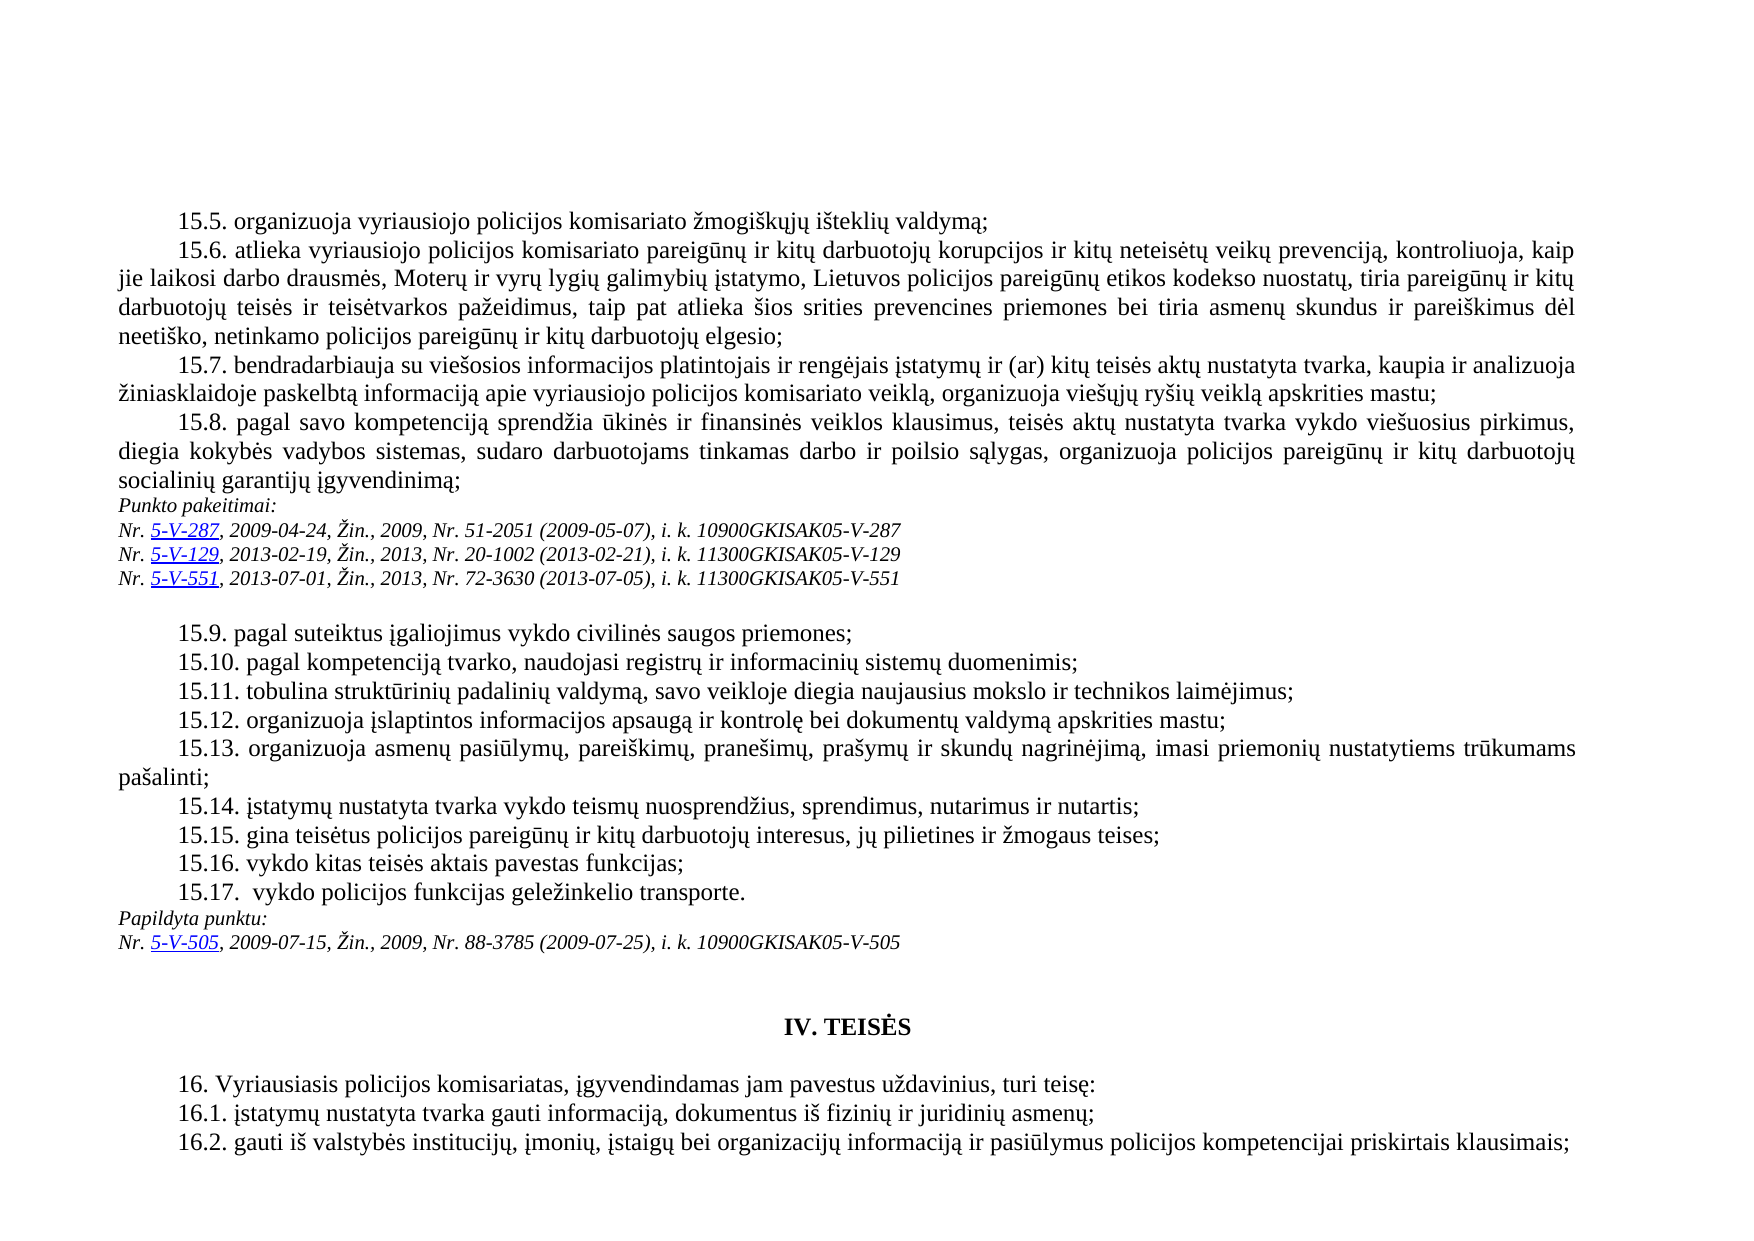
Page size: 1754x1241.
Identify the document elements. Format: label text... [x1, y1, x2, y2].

text 15.8. pagal savo kompetenciją sprendžia ūkinės ir finansinės veiklos klausimus, teisės aktų nustatyta tvarka vykdo viešuosius pirkimus, diegia kokybės vadybos sistemas, sudaro darbuotojams tinkamas darbo ir poilsio sąlygas, organizuoja policijos pareigūnų ir kitų darbuotojų socialinių garantijų įgyvendinimą; [118, 407, 1577, 493]
text 15.5. organizuoja vyriausiojo policijos komisariato žmogiškųjų išteklių valdymą; [118, 206, 1577, 235]
text 16. Vyriausiasis policijos komisariatas, įgyvendindamas jam pavestus uždavinius, turi teisę: [118, 1069, 1577, 1098]
text 16.1. įstatymų nustatyta tvarka gauti informaciją, dokumentus iš fizinių ir juridinių asmenų; [118, 1098, 1577, 1127]
text 15.7. bendradarbiauja su viešosios informacijos platintojais ir rengėjais įstatymų ir (ar) kitų teisės aktų nustatyta tvarka, kaupia ir analizuoja žiniasklaidoje paskelbtą informaciją apie vyriausiojo policijos komisariato veiklą, organizuoja viešųjų ryšių veiklą apskrities mastu; [118, 350, 1577, 407]
text 15.6. atlieka vyriausiojo policijos komisariato pareigūnų ir kitų darbuotojų korupcijos ir kitų neteisėtų veikų prevenciją, kontroliuoja, kaip jie laikosi darbo drausmės, Moterų ir vyrų lygių galimybių įstatymo, Lietuvos policijos pareigūnų etikos kodekso nuostatų, tiria pareigūnų ir kitų darbuotojų teisės ir teisėtvarkos pažeidimus, taip pat atlieka šios srities prevencines priemones bei tiria asmenų skundus ir pareiškimus dėl neetiško, netinkamo policijos pareigūnų ir kitų darbuotojų elgesio; [118, 235, 1577, 350]
text Nr. 5-V-129, 2013-02-19, Žin., 2013, Nr. 20-1002 (2013-02-21), i. k. 11300GKISAK05-V-129 [118, 542, 1577, 566]
text 15.10. pagal kompetenciją tvarko, naudojasi registrų ir informacinių sistemų duomenimis; [118, 647, 1577, 676]
text 15.12. organizuoja įslaptintos informacijos apsaugą ir kontrolę bei dokumentų valdymą apskrities mastu; [118, 705, 1577, 733]
text Papildyta punktu: [118, 906, 1577, 930]
text Nr. 5-V-551, 2013-07-01, Žin., 2013, Nr. 72-3630 (2013-07-05), i. k. 11300GKISAK05-V-551 [118, 566, 1577, 590]
text 15.17. vykdo policijos funkcijas geležinkelio transporte. [118, 877, 1577, 906]
text 16.2. gauti iš valstybės institucijų, įmonių, įstaigų bei organizacijų informaciją ir pasiūlymus policijos kompetencijai priskirtais klausimais; [118, 1127, 1577, 1155]
text 15.11. tobulina struktūrinių padalinių valdymą, savo veikloje diegia naujausius mokslo ir technikos laimėjimus; [118, 676, 1577, 705]
text Punkto pakeitimai: [118, 493, 1577, 517]
text 15.15. gina teisėtus policijos pareigūnų ir kitų darbuotojų interesus, jų pilietines ir žmogaus teises; [118, 820, 1577, 848]
text IV. TEISĖS [118, 1012, 1577, 1040]
text 15.13. organizuoja asmenų pasiūlymų, pareiškimų, pranešimų, prašymų ir skundų nagrinėjimą, imasi priemonių nustatytiems trūkumams pašalinti; [118, 733, 1577, 791]
text 15.16. vykdo kitas teisės aktais pavestas funkcijas; [118, 848, 1577, 877]
text Nr. 5-V-505, 2009-07-15, Žin., 2009, Nr. 88-3785 (2009-07-25), i. k. 10900GKISAK05-V-505 [118, 930, 1577, 954]
text 15.14. įstatymų nustatyta tvarka vykdo teismų nuosprendžius, sprendimus, nutarimus ir nutartis; [118, 791, 1577, 820]
text 15.9. pagal suteiktus įgaliojimus vykdo civilinės saugos priemones; [118, 618, 1577, 647]
text Nr. 5-V-287, 2009-04-24, Žin., 2009, Nr. 51-2051 (2009-05-07), i. k. 10900GKISAK05-V-287 [118, 517, 1577, 542]
